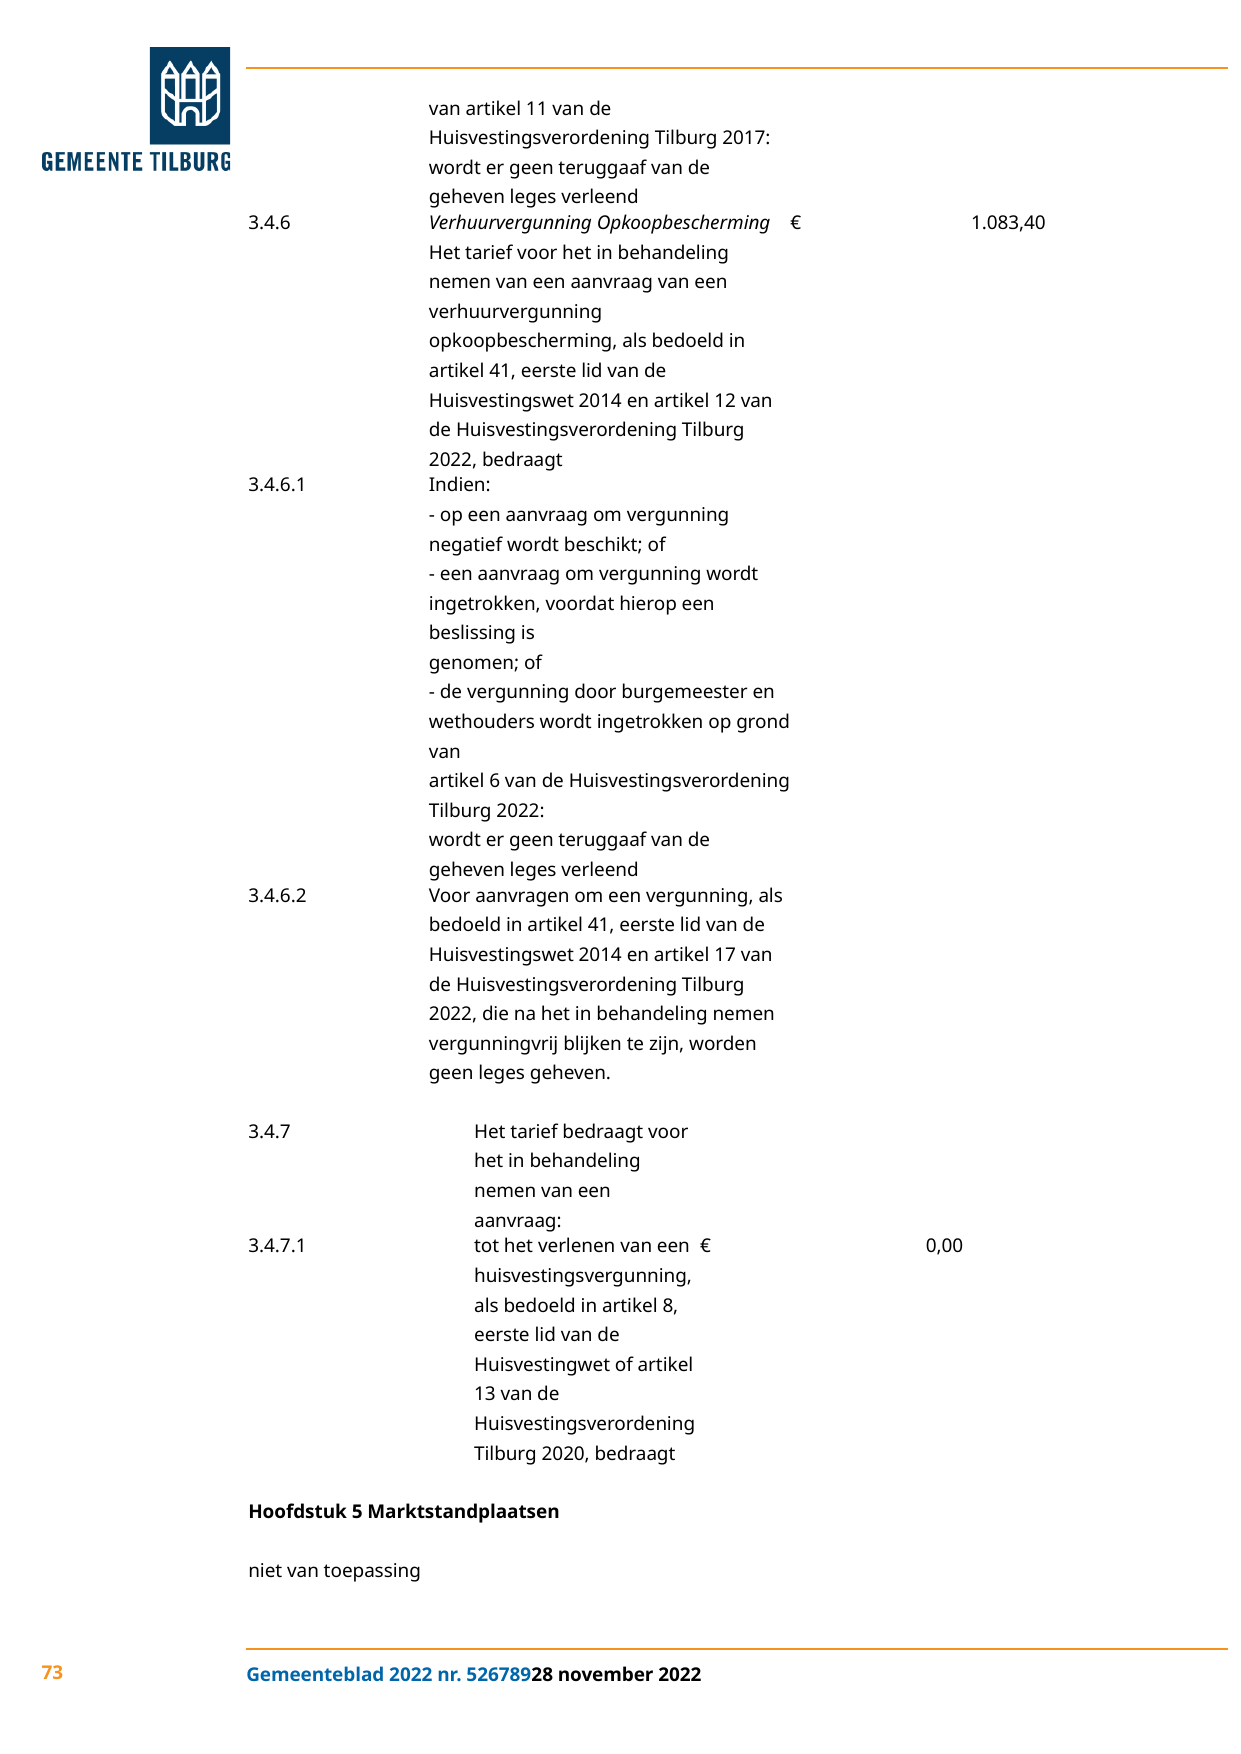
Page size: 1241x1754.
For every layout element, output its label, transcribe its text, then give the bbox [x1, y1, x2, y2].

table_cell € [790, 209, 971, 472]
table_header 3.4.7 [248, 1118, 474, 1233]
table_cell 1.083,40 [971, 209, 1152, 472]
text Hoofdstuk 5 Marktstandplaatsen [248, 1498, 1152, 1524]
table_cell [248, 95, 429, 209]
table_header [700, 1118, 926, 1233]
table_cell [971, 472, 1152, 882]
table_header [926, 1118, 1152, 1233]
table_cell 3.4.7.1 [248, 1233, 474, 1465]
text niet van toepassing [248, 1557, 1152, 1583]
table_cell [790, 882, 971, 1085]
table_cell Indien: - op een aanvraag om vergunning negatief wordt beschikt; of - een aanvraag om vergunning wordt ingetrokken, voordat hierop een beslissing is genomen; of - de vergunning door burgemeester en wethouders wordt ingetrokken op grond van artikel 6 van de Huisvestingsverordening Tilburg 2022: wordt er geen teruggaaf van de geheven leges verleend [429, 472, 790, 882]
table_cell 3.4.6 [248, 209, 429, 472]
table_cell Verhuurvergunning Opkoopbescherming Het tarief voor het in behandeling nemen van een aanvraag van een verhuurvergunning opkoopbescherming, als bedoeld in artikel 41, eerste lid van de Huisvestingswet 2014 en artikel 12 van de Huisvestingsverordening Tilburg 2022, bedraagt [429, 209, 790, 472]
table_cell [971, 882, 1152, 1085]
table_cell 0,00 [926, 1233, 1152, 1465]
picture [41, 47, 231, 172]
table_cell 3.4.6.1 [248, 472, 429, 882]
table_cell Voor aanvragen om een vergunning, als bedoeld in artikel 41, eerste lid van de Huisvestingswet 2014 en artikel 17 van de Huisvestingsverordening Tilburg 2022, die na het in behandeling nemen vergunningvrij blijken te zijn, worden geen leges geheven. [429, 882, 790, 1085]
table_cell van artikel 11 van de Huisvestingsverordening Tilburg 2017: wordt er geen teruggaaf van de geheven leges verleend [429, 95, 790, 209]
table_header Het tarief bedraagt voor het in behandeling nemen van een aanvraag: [474, 1118, 700, 1233]
table_cell € [700, 1233, 926, 1465]
table_cell [971, 95, 1152, 209]
table_cell tot het verlenen van een huisvestingsvergunning, als bedoeld in artikel 8, eerste lid van de Huisvestingwet of artikel 13 van de Huisvestingsverordening Tilburg 2020, bedraagt [474, 1233, 700, 1465]
table_cell [790, 95, 971, 209]
table_cell 3.4.6.2 [248, 882, 429, 1085]
table_cell [790, 472, 971, 882]
